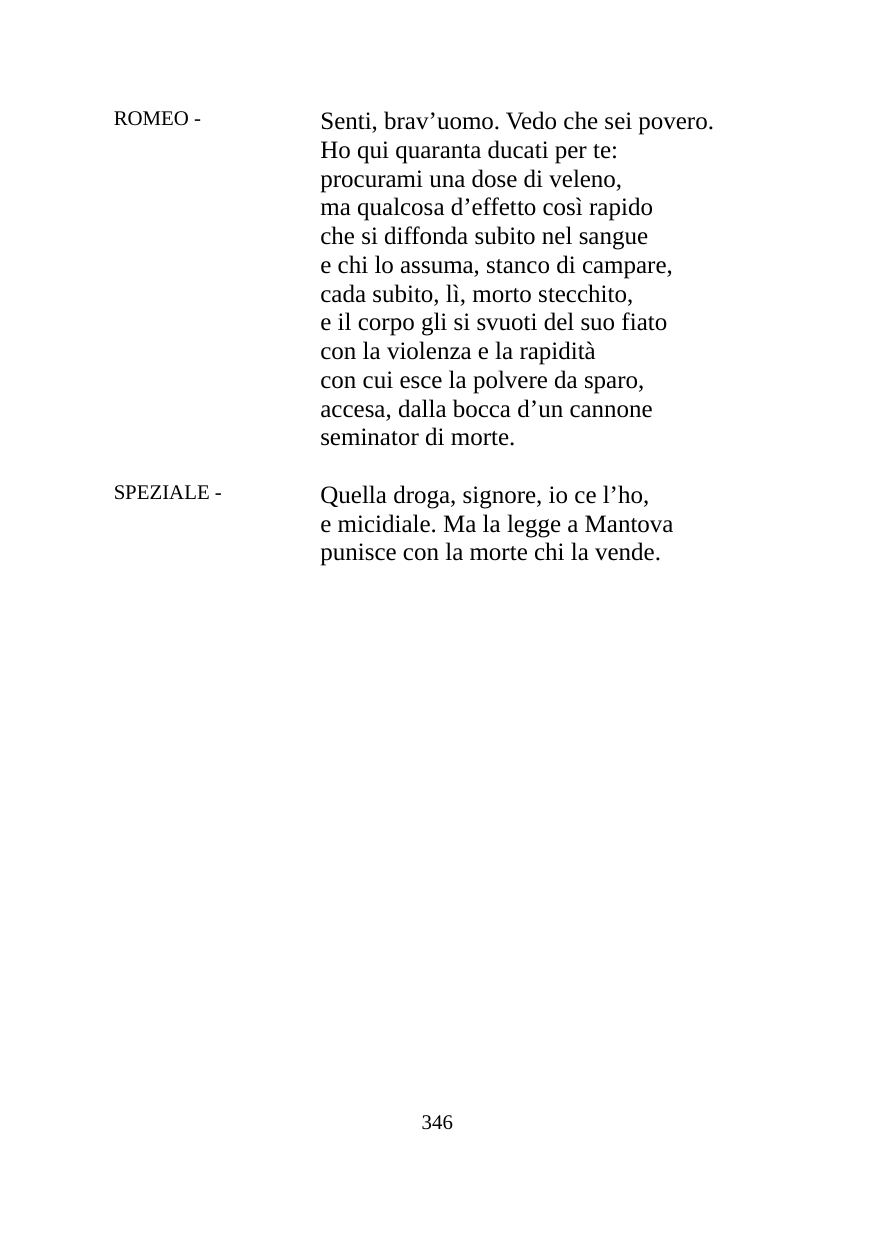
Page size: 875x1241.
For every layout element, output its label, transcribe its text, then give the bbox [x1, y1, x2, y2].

table_cell Quella droga, signore, io ce l’ho, e micidiale. Ma la legge a Mantova punisce con la morte chi la vende. [313, 480, 768, 595]
table_cell ROMEO - [106, 106, 313, 480]
table_cell Senti, brav’uomo. Vedo che sei povero. Ho qui quaranta ducati per te: procurami una dose di veleno, ma qualcosa d’effetto così rapido che si diffonda subito nel sangue e chi lo assuma, stanco di campare, cada subito, lì, morto stecchito, e il corpo gli si svuoti del suo fiato con la violenza e la rapidità con cui esce la polvere da sparo, accesa, dalla bocca d’un cannone seminator di morte. [313, 106, 768, 480]
table_cell SPEZIALE - [106, 480, 313, 595]
